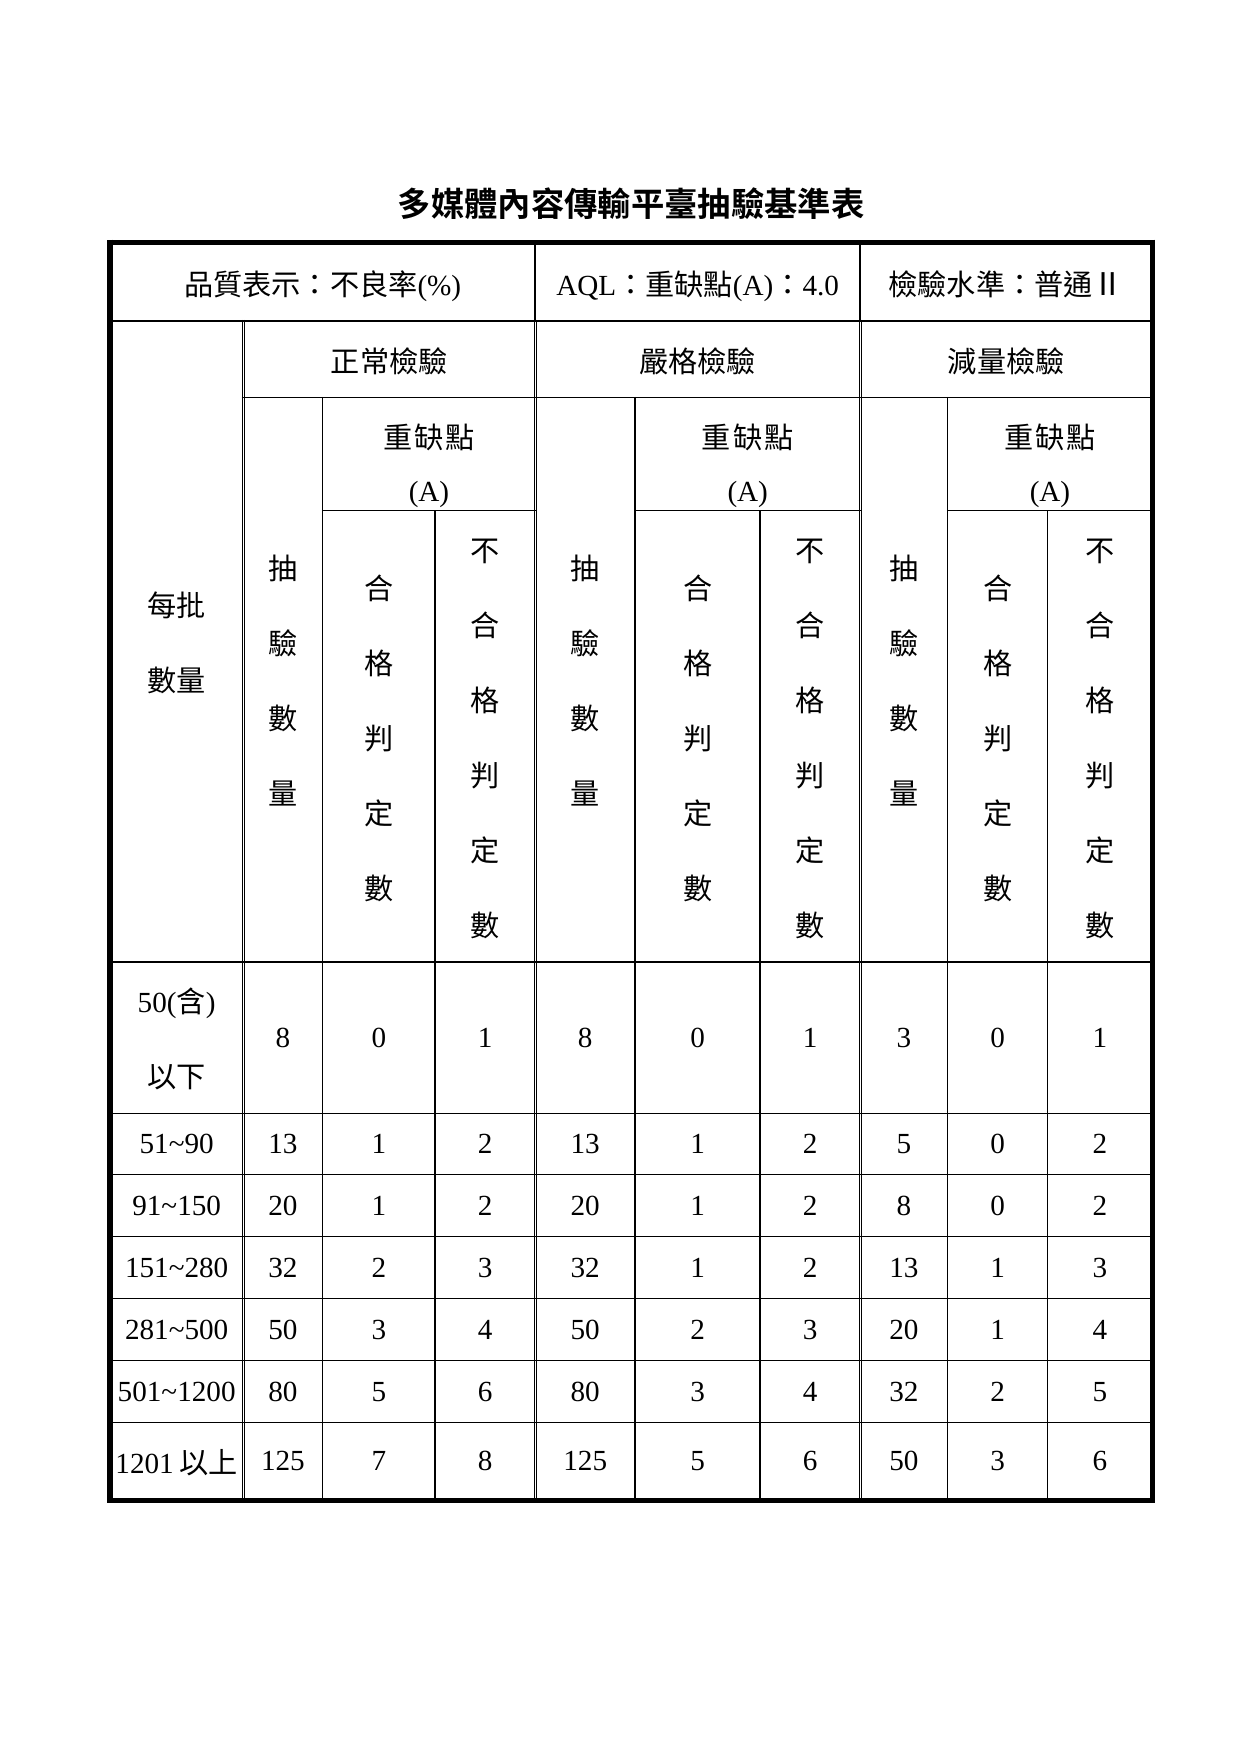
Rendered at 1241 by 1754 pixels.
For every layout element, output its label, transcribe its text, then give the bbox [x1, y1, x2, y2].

table_cell 50 [245, 1299, 322, 1360]
table_cell 2 [948, 1361, 1047, 1422]
table_cell 2 [436, 1175, 534, 1236]
table_cell 151~280 [113, 1237, 242, 1298]
table_cell 3 [862, 963, 947, 1112]
table_cell 1 [948, 1237, 1047, 1298]
table_cell 合 格 判 定 數 [323, 511, 434, 961]
table_cell 281~500 [113, 1299, 242, 1360]
table_cell 8 [436, 1423, 534, 1498]
table_header AQL：重缺點(A)：4.0 [536, 245, 859, 320]
table_cell 0 [948, 1175, 1047, 1236]
table_cell 32 [862, 1361, 947, 1422]
table_cell 每批 數量 [113, 322, 242, 961]
table_cell 125 [537, 1423, 634, 1498]
table_cell 32 [245, 1237, 322, 1298]
table_cell 4 [1048, 1299, 1150, 1360]
table_cell 重缺點 (A) [948, 398, 1150, 510]
table_cell 不 合 格 判 定 數 [761, 511, 859, 961]
table_cell 1 [636, 1175, 759, 1236]
table_cell 3 [636, 1361, 759, 1422]
table_cell 重缺點 (A) [323, 398, 534, 510]
table_cell 5 [862, 1114, 947, 1174]
table_cell 重缺點 (A) [636, 398, 859, 510]
table_cell 20 [862, 1299, 947, 1360]
table_cell 2 [761, 1175, 859, 1236]
table_cell 2 [761, 1237, 859, 1298]
table_cell 2 [761, 1114, 859, 1174]
table_cell 抽 驗 數 量 [537, 398, 634, 961]
table_cell 合 格 判 定 數 [948, 511, 1047, 961]
table_cell 13 [537, 1114, 634, 1174]
table_cell 4 [761, 1361, 859, 1422]
table_cell 6 [436, 1361, 534, 1422]
table_cell 抽 驗 數 量 [245, 398, 322, 961]
table_cell 不 合 格 判 定 數 [1048, 511, 1150, 961]
table_cell 3 [436, 1237, 534, 1298]
table_cell 1 [761, 963, 859, 1112]
table_cell 0 [323, 963, 434, 1112]
table_cell 32 [537, 1237, 634, 1298]
table_cell 3 [1048, 1237, 1150, 1298]
table_cell 2 [323, 1237, 434, 1298]
table_cell 8 [862, 1175, 947, 1236]
table_cell 6 [1048, 1423, 1150, 1498]
table_header 品質表示：不良率(%) [113, 245, 534, 320]
table_cell 0 [948, 963, 1047, 1112]
table_cell 8 [537, 963, 634, 1112]
table_cell 1 [436, 963, 534, 1112]
table_cell 1 [1048, 963, 1150, 1112]
table_cell 合 格 判 定 數 [636, 511, 759, 961]
table_cell 3 [323, 1299, 434, 1360]
table_cell 抽 驗 數 量 [862, 398, 947, 961]
table_cell 5 [1048, 1361, 1150, 1422]
table_cell 20 [245, 1175, 322, 1236]
table_cell 2 [636, 1299, 759, 1360]
table_cell 125 [245, 1423, 322, 1498]
table_cell 4 [436, 1299, 534, 1360]
table_cell 3 [948, 1423, 1047, 1498]
table_cell 5 [636, 1423, 759, 1498]
table_cell 1201以上 [113, 1423, 242, 1498]
table_cell 正常檢驗 [245, 322, 534, 397]
table_cell 2 [436, 1114, 534, 1174]
table_cell 80 [537, 1361, 634, 1422]
table_cell 80 [245, 1361, 322, 1422]
table_cell 不 合 格 判 定 數 [436, 511, 534, 961]
text 多媒體內容傳輸平臺抽驗基準表 [100, 164, 1162, 239]
table_cell 8 [245, 963, 322, 1112]
table_cell 13 [245, 1114, 322, 1174]
table_cell 0 [948, 1114, 1047, 1174]
table_cell 5 [323, 1361, 434, 1422]
table_cell 13 [862, 1237, 947, 1298]
table_header 檢驗水準：普通Ⅱ [861, 245, 1150, 320]
table_cell 20 [537, 1175, 634, 1236]
table_cell 3 [761, 1299, 859, 1360]
table_cell 1 [948, 1299, 1047, 1360]
table_cell 2 [1048, 1175, 1150, 1236]
table_cell 2 [1048, 1114, 1150, 1174]
table_cell 91~150 [113, 1175, 242, 1236]
table_cell 501~1200 [113, 1361, 242, 1422]
table_cell 50(含) 以下 [113, 963, 242, 1112]
table_cell 1 [636, 1237, 759, 1298]
table_cell 50 [862, 1423, 947, 1498]
table_cell 減量檢驗 [862, 322, 1150, 397]
table_cell 1 [323, 1114, 434, 1174]
table_cell 51~90 [113, 1114, 242, 1174]
table_cell 1 [636, 1114, 759, 1174]
table_cell 1 [323, 1175, 434, 1236]
table_cell 0 [636, 963, 759, 1112]
table_cell 7 [323, 1423, 434, 1498]
table_cell 6 [761, 1423, 859, 1498]
table_cell 嚴格檢驗 [537, 322, 859, 397]
table_cell 50 [537, 1299, 634, 1360]
